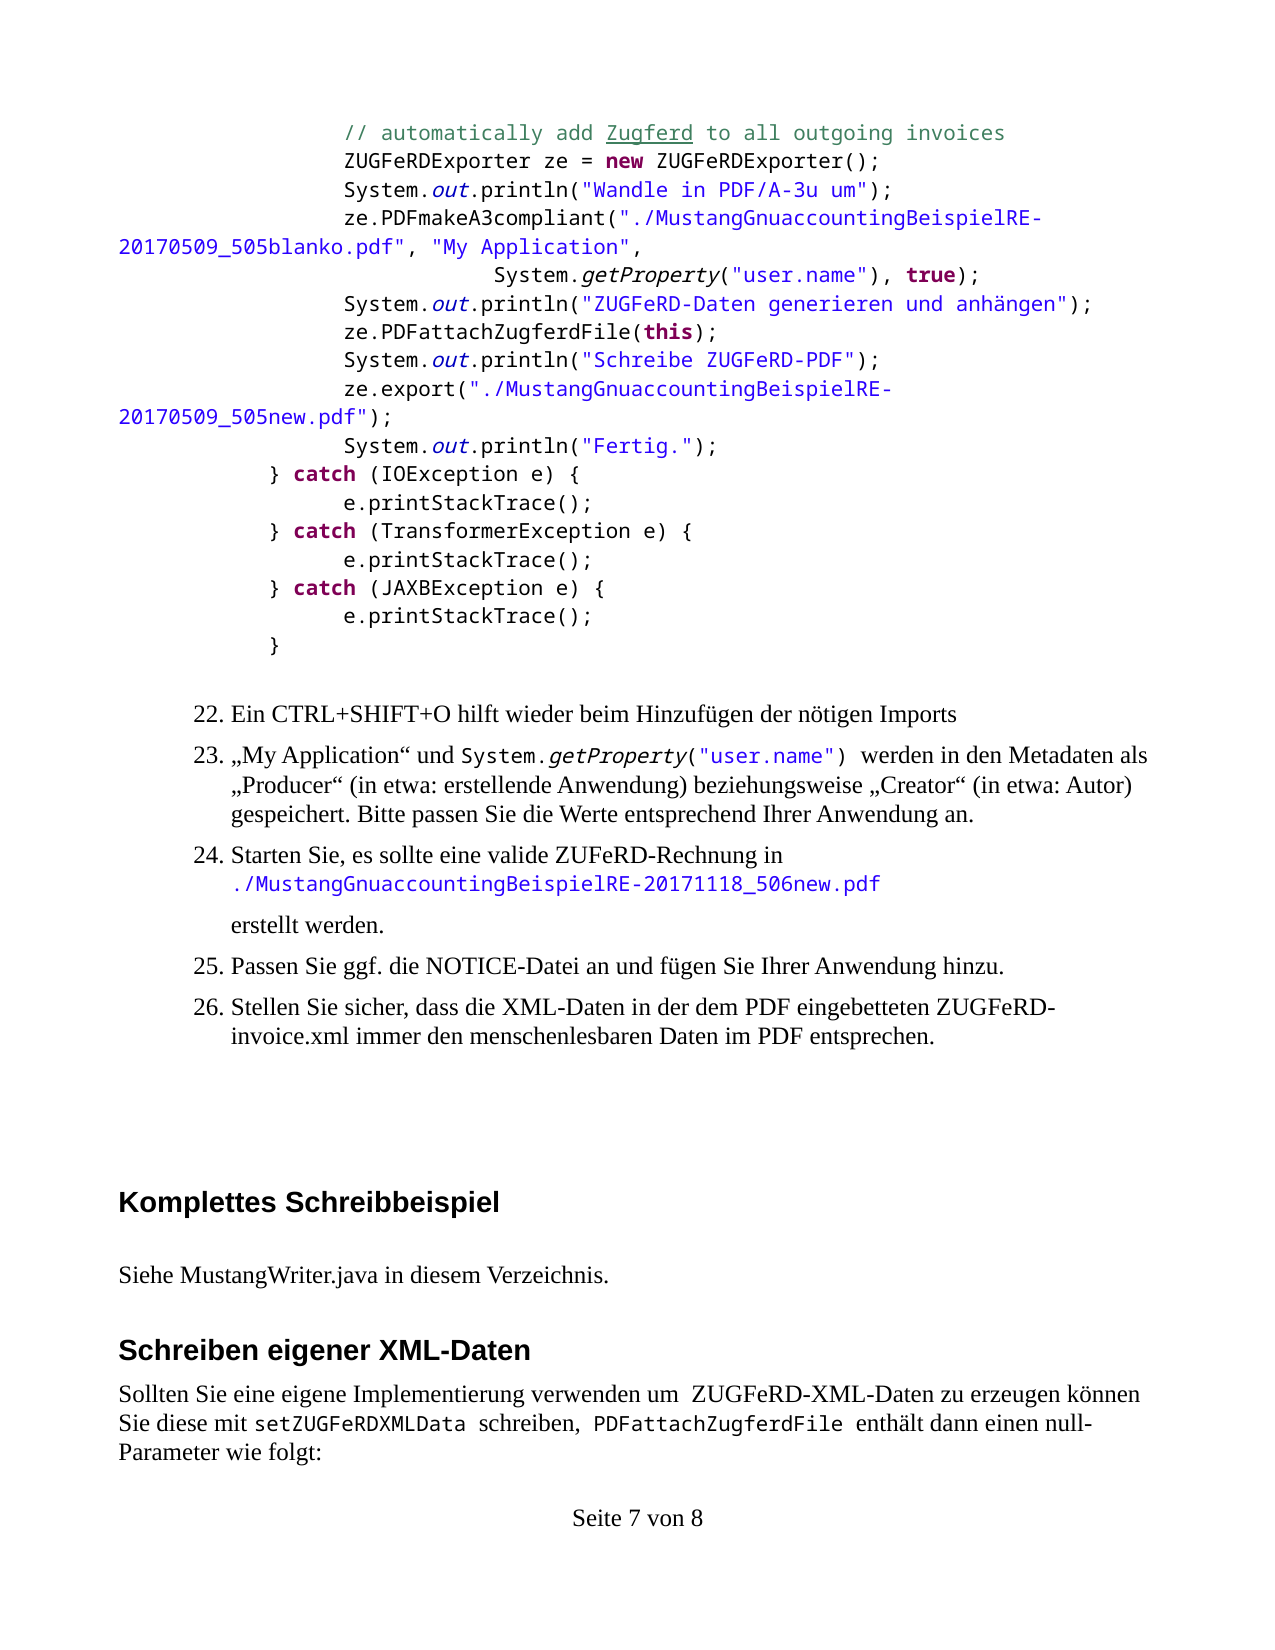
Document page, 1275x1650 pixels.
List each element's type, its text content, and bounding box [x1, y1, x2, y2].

subtitle Komplettes Schreibbeispiel [118, 1185, 1157, 1219]
text ZUGFeRDExporter ze = new ZUGFeRDExporter(); [118, 147, 1157, 175]
text e.printStackTrace(); [118, 488, 1157, 516]
text ze.export("./MustangGnuaccountingBeispielRE-20170509_505new.pdf"); [118, 374, 1157, 431]
text ze.PDFmakeA3compliant("./MustangGnuaccountingBeispielRE-20170509_505blanko.pdf", "My Application", [118, 203, 1157, 260]
list Stellen Sie sicher, dass die XML-Daten in der dem PDF eingebetteten ZUGFeRD-invoice.xml immer den menschenlesbaren Daten im PDF entsprechen. [193, 992, 1157, 1050]
list „My Application“ und System.getProperty("user.name") werden in den Metadaten als „Producer“ (in etwa: erstellende Anwendung) beziehungsweise „Creator“ (in etwa: Autor) gespeichert. Bitte passen Sie die Werte entsprechend Ihrer Anwendung an. [193, 741, 1157, 828]
text e.printStackTrace(); [118, 545, 1157, 573]
text // automatically add Zugferd to all outgoing invoices [118, 118, 1157, 147]
text } catch (TransformerException e) { [118, 516, 1157, 545]
text } [118, 630, 1157, 658]
text System.out.println("Wandle in PDF/A-3u um"); [118, 175, 1157, 203]
text e.printStackTrace(); [118, 602, 1157, 630]
text } catch (IOException e) { [118, 459, 1157, 488]
text } catch (JAXBException e) { [118, 573, 1157, 602]
list erstellt werden. [193, 910, 1157, 938]
text System.out.println("Schreibe ZUGFeRD-PDF"); [118, 346, 1157, 374]
text Siehe MustangWriter.java in diesem Verzeichnis. [118, 1260, 1157, 1289]
text System.getProperty("user.name"), true); [118, 260, 1157, 289]
list Passen Sie ggf. die NOTICE-Datei an und fügen Sie Ihrer Anwendung hinzu. [193, 951, 1157, 980]
list Starten Sie, es sollte eine valide ZUFeRD-Rechnung in ./MustangGnuaccountingBeispielRE-20171118_506new.pdf [193, 840, 1157, 897]
text System.out.println("ZUGFeRD-Daten generieren und anhängen"); [118, 289, 1157, 317]
text Sollten Sie eine eigene Implementierung verwenden um ZUGFeRD-XML-Daten zu erzeugen können Sie diese mit setZUGFeRDXMLData schreiben, PDFattachZugferdFile enthält dann einen null-Parameter wie folgt: [118, 1379, 1157, 1466]
list Ein CTRL+SHIFT+O hilft wieder beim Hinzufügen der nötigen Imports [193, 699, 1157, 728]
subtitle Schreiben eigener XML-Daten [118, 1333, 1157, 1366]
text System.out.println("Fertig."); [118, 431, 1157, 459]
text ze.PDFattachZugferdFile(this); [118, 317, 1157, 346]
